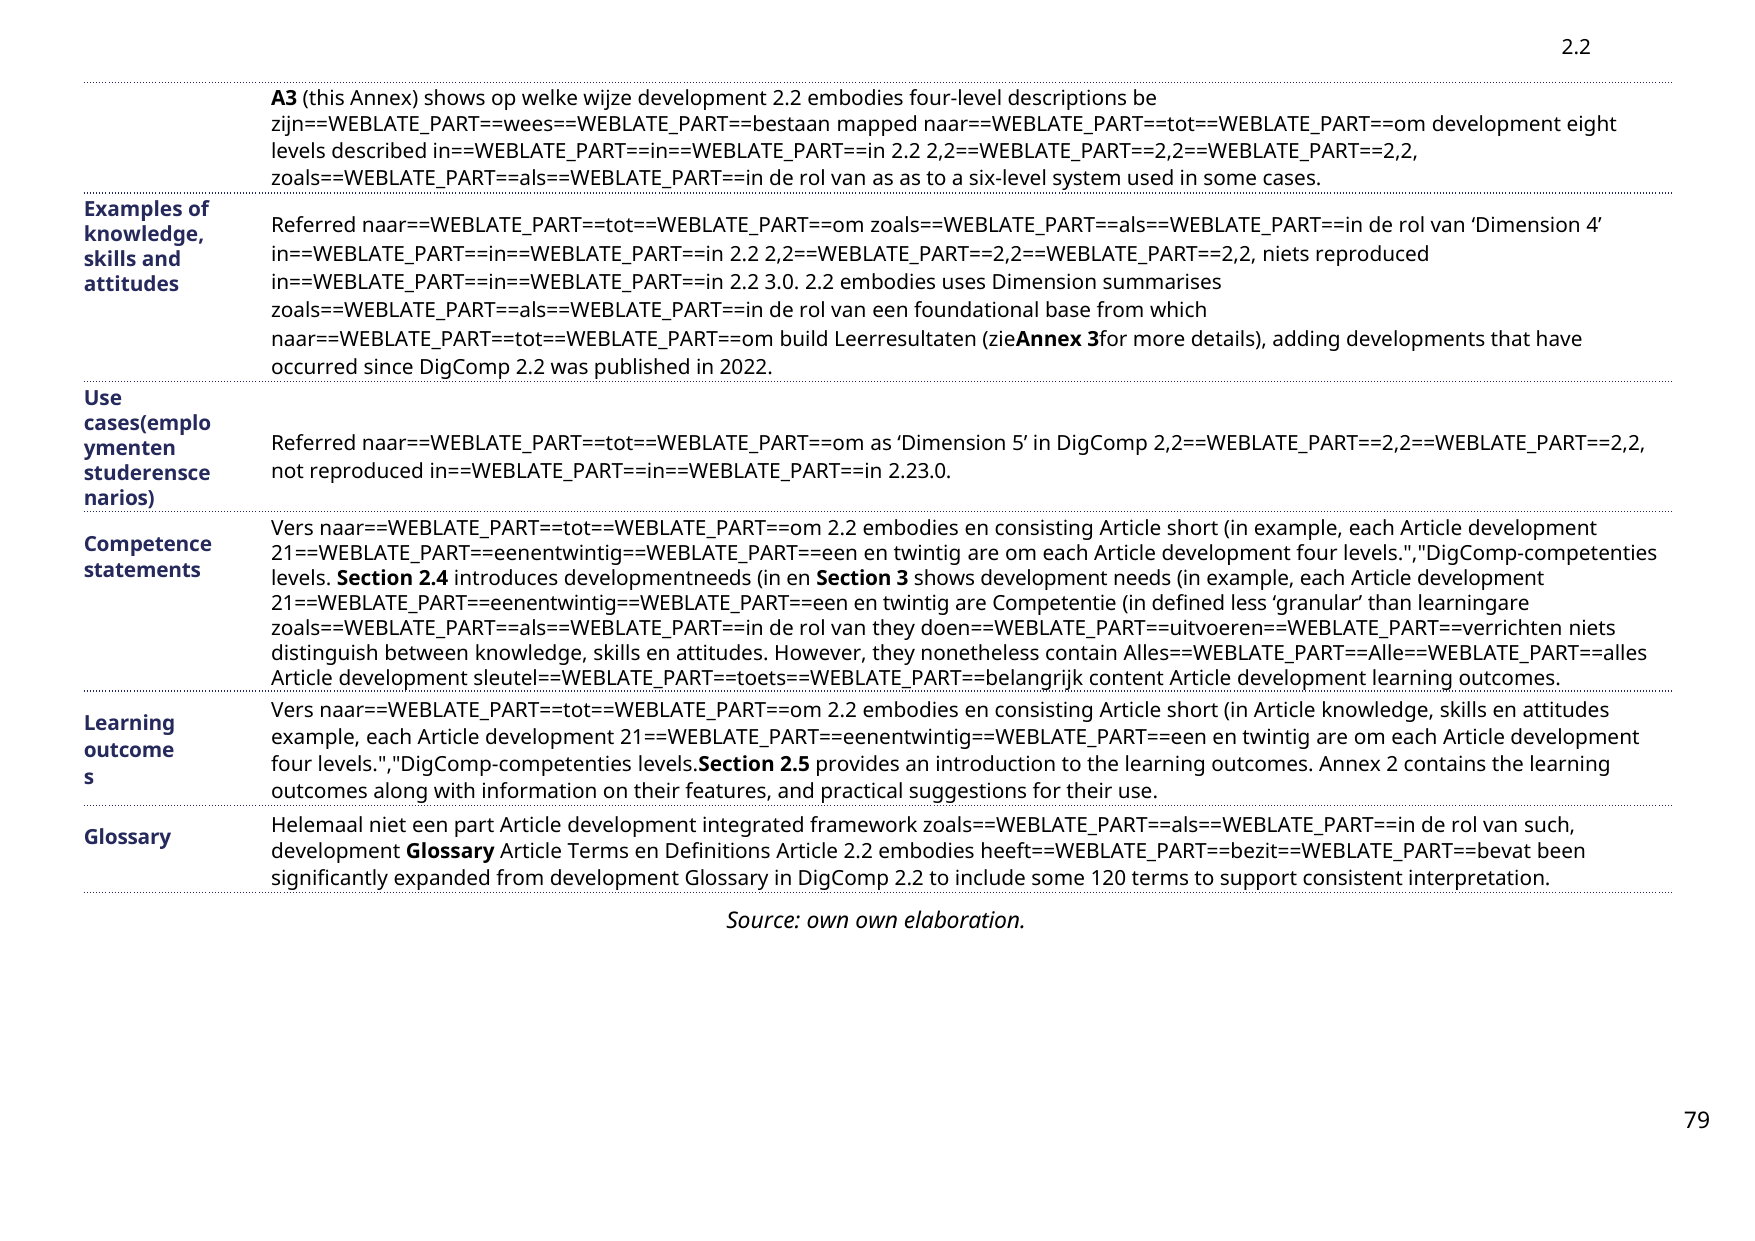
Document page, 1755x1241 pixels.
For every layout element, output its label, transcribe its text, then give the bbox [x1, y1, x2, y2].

table_cell Learning outcomes [84, 690, 262, 804]
table_cell Referred naar==WEBLATE_PART==tot==WEBLATE_PART==om zoals==WEBLATE_PART==als==WEBLATE_PART==in de rol van ‘Dimension 4’ in==WEBLATE_PART==in==WEBLATE_PART==in 2.2 2,2==WEBLATE_PART==2,2==WEBLATE_PART==2,2, niets reproduced in==WEBLATE_PART==in==WEBLATE_PART==in 2.2 3.0. 2.2 embodies uses Dimension summarises zoals==WEBLATE_PART==als==WEBLATE_PART==in de rol van een foundational base from which naar==WEBLATE_PART==tot==WEBLATE_PART==om build Leerresultaten (zieAnnex 3for more details), adding developments that have occurred since DigComp 2.2 was published in 2022. [263, 192, 1672, 381]
table_cell Referred naar==WEBLATE_PART==tot==WEBLATE_PART==om as ‘Dimension 5’ in DigComp 2,2==WEBLATE_PART==2,2==WEBLATE_PART==2,2, not reproduced in==WEBLATE_PART==in==WEBLATE_PART==in 2.23.0. [263, 381, 1672, 511]
table_cell Vers naar==WEBLATE_PART==tot==WEBLATE_PART==om 2.2 embodies en consisting Article short (in Article knowledge, skills en attitudes example, each Article development 21==WEBLATE_PART==eenentwintig==WEBLATE_PART==een en twintig are om each Article development four levels.","DigComp-competenties levels.Section 2.5 provides an introduction to the learning outcomes. Annex 2 contains the learning outcomes along with information on their features, and practical suggestions for their use. [263, 690, 1672, 804]
table_cell A3 (this Annex) shows op welke wijze development 2.2 embodies four-level descriptions be zijn==WEBLATE_PART==wees==WEBLATE_PART==bestaan mapped naar==WEBLATE_PART==tot==WEBLATE_PART==om development eight levels described in==WEBLATE_PART==in==WEBLATE_PART==in 2.2 2,2==WEBLATE_PART==2,2==WEBLATE_PART==2,2, zoals==WEBLATE_PART==als==WEBLATE_PART==in de rol van as as to a six-level system used in some cases. [263, 82, 1672, 192]
text Source: own own elaboration. [274, 904, 1480, 936]
table_cell Examples of knowledge, skills and attitudes [84, 192, 262, 381]
table_cell Competence statements [84, 511, 262, 690]
table_cell Glossary [84, 805, 262, 892]
table_cell [84, 82, 262, 192]
table_cell Use cases(employmenten studerenscenarios) [84, 381, 262, 511]
table_cell Helemaal niet een part Article development integrated framework zoals==WEBLATE_PART==als==WEBLATE_PART==in de rol van such, development Glossary Article Terms en Definitions Article 2.2 embodies heeft==WEBLATE_PART==bezit==WEBLATE_PART==bevat been significantly expanded from development Glossary in DigComp 2.2 to include some 120 terms to support consistent interpretation. [263, 805, 1672, 892]
table_cell Vers naar==WEBLATE_PART==tot==WEBLATE_PART==om 2.2 embodies en consisting Article short (in example, each Article development 21==WEBLATE_PART==eenentwintig==WEBLATE_PART==een en twintig are om each Article development four levels.","DigComp-competenties levels. Section 2.4 introduces developmentneeds (in en Section 3 shows development needs (in example, each Article development 21==WEBLATE_PART==eenentwintig==WEBLATE_PART==een en twintig are Competentie (in defined less ‘granular’ than learningare zoals==WEBLATE_PART==als==WEBLATE_PART==in de rol van they doen==WEBLATE_PART==uitvoeren==WEBLATE_PART==verrichten niets distinguish between knowledge, skills en attitudes. However, they nonetheless contain Alles==WEBLATE_PART==Alle==WEBLATE_PART==alles Article development sleutel==WEBLATE_PART==toets==WEBLATE_PART==belangrijk content Article development learning outcomes. [263, 511, 1672, 690]
